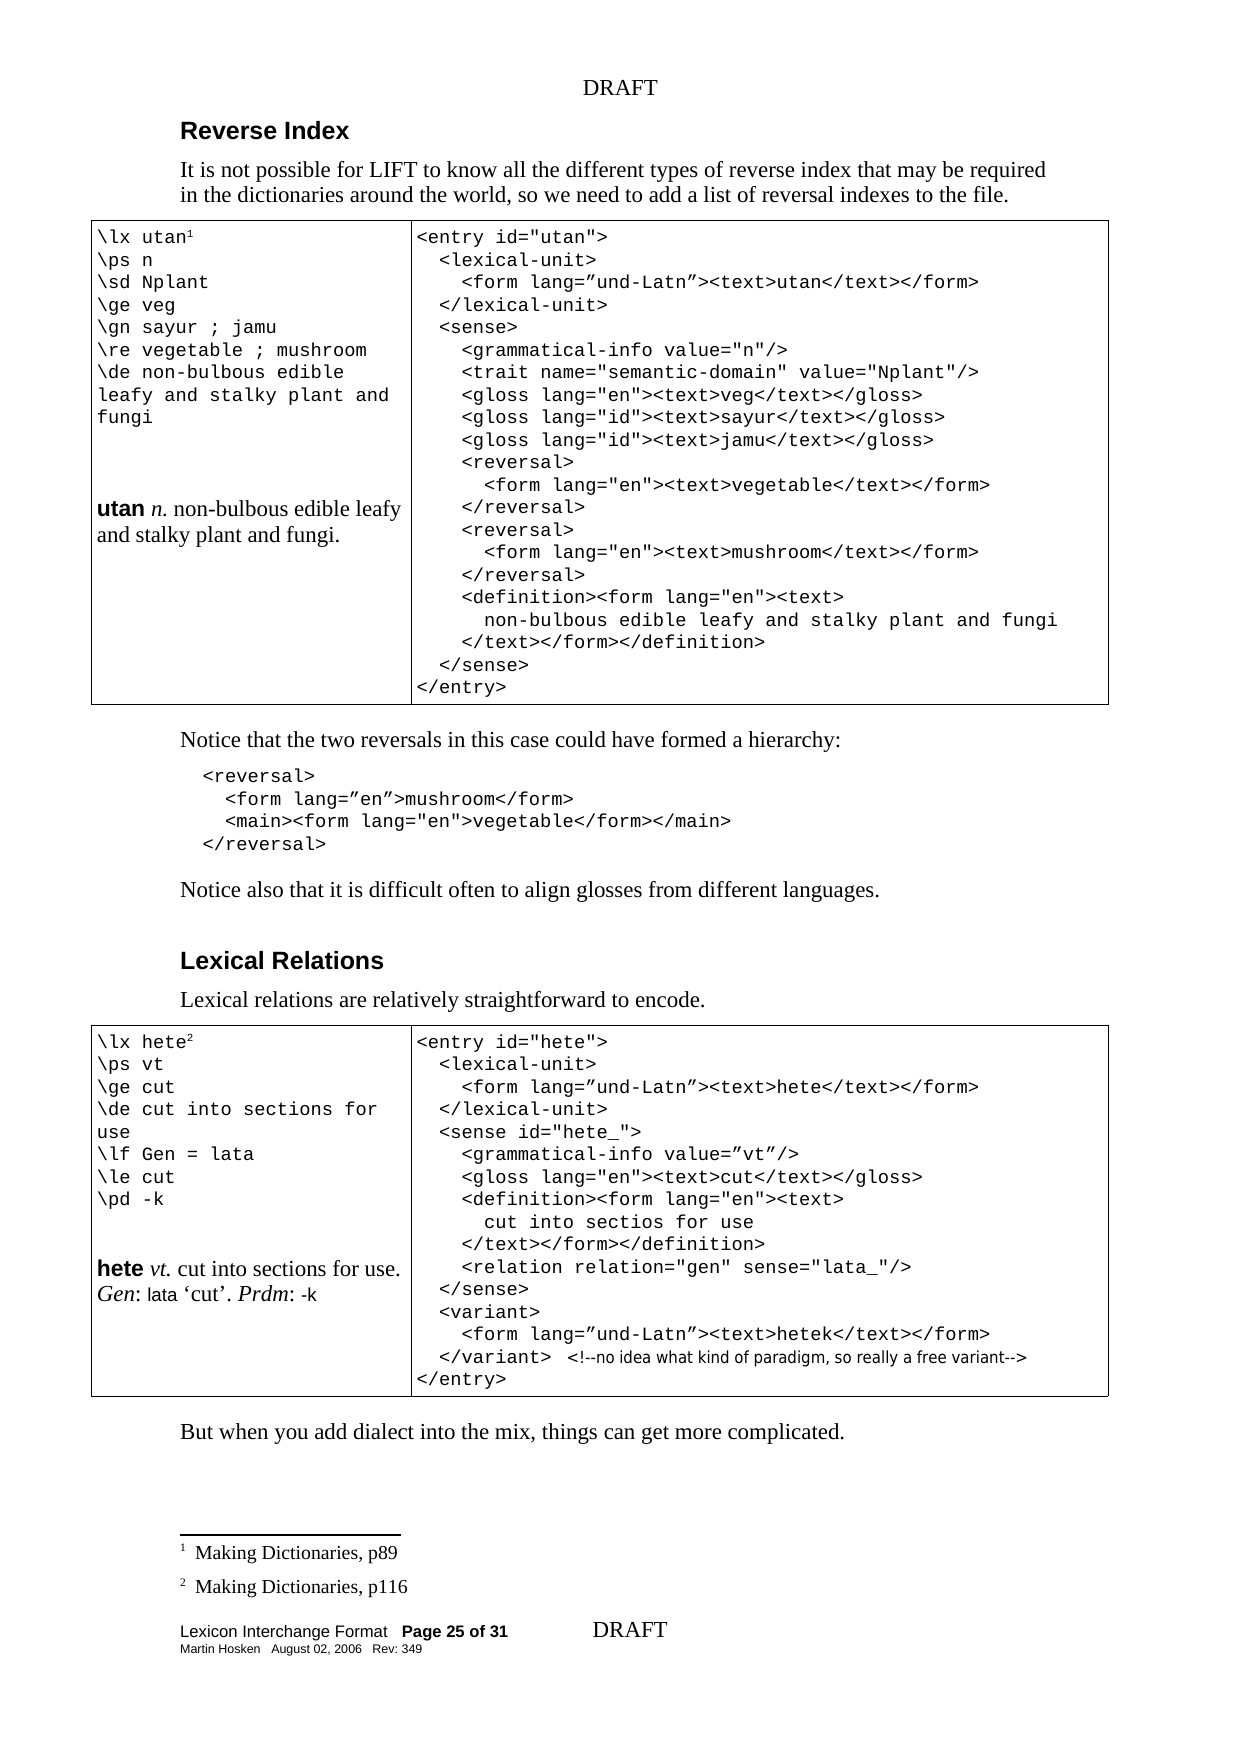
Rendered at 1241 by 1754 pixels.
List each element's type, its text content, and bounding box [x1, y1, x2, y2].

text Notice that the two reversals in this case could have formed a hierarchy: [180, 727, 1061, 752]
text <main><form lang="en">vegetable</form></main> [180, 810, 1061, 832]
table_header \lx utan \ps n \sd Nplant \ge veg \gn sayur ; jamu \re vegetable ; mushroom \de non-bulbous edible leafy and stalky plant and fungi utan n. non-bulbous edible leafy and stalky plant and fungi. [92, 221, 411, 704]
text Notice also that it is difficult often to align glosses from different languages. [180, 877, 1061, 903]
table_header <entry id="hete"> <lexical-unit> <form lang=”und-Latn”><text>hete</text></form> </lexical-unit> <sense id="hete_"> <grammatical-info value=”vt”/> <gloss lang="en"><text>cut</text></gloss> <definition><form lang="en"><text> cut into sectios for use </text></form></definition> <relation relation="gen" sense="lata_"/> </sense> <variant> <form lang=”und-Latn”><text>hetek</text></form> </variant> <!--no idea what kind of paradigm, so really a free variant--> </entry> [412, 1026, 1108, 1396]
text <form lang=”en”>mushroom</form> [180, 787, 1061, 810]
table_header <entry id="utan"> <lexical-unit> <form lang=”und-Latn”><text>utan</text></form> </lexical-unit> <sense> <grammatical-info value="n"/> <trait name="semantic-domain" value="Nplant"/> <gloss lang="en"><text>veg</text></gloss> <gloss lang="id"><text>sayur</text></gloss> <gloss lang="id"><text>jamu</text></gloss> <reversal> <form lang="en"><text>vegetable</text></form> </reversal> <reversal> <form lang="en"><text>mushroom</text></form> </reversal> <definition><form lang="en"><text> non-bulbous edible leafy and stalky plant and fungi </text></form></definition> </sense> </entry> [412, 221, 1108, 704]
text <reversal> [180, 765, 1061, 787]
text </reversal> [180, 832, 1061, 855]
table_header \lx hete \ps vt \ge cut \de cut into sections for use \lf Gen = lata \le cut \pd -k hete vt. cut into sections for use. Gen: lata ‘cut’. Prdm: -k [92, 1026, 411, 1396]
text But when you add dialect into the mix, things can get more complicated. [180, 1419, 1061, 1444]
subtitle Reverse Index [180, 117, 1061, 145]
text It is not possible for LIFT to know all the different types of reverse index that may be required in the dictionaries around the world, so we need to add a list of reversal indexes to the file. [180, 157, 1061, 208]
subtitle Lexical Relations [180, 947, 1061, 974]
text Lexical relations are relatively straightforward to encode. [180, 987, 1061, 1012]
